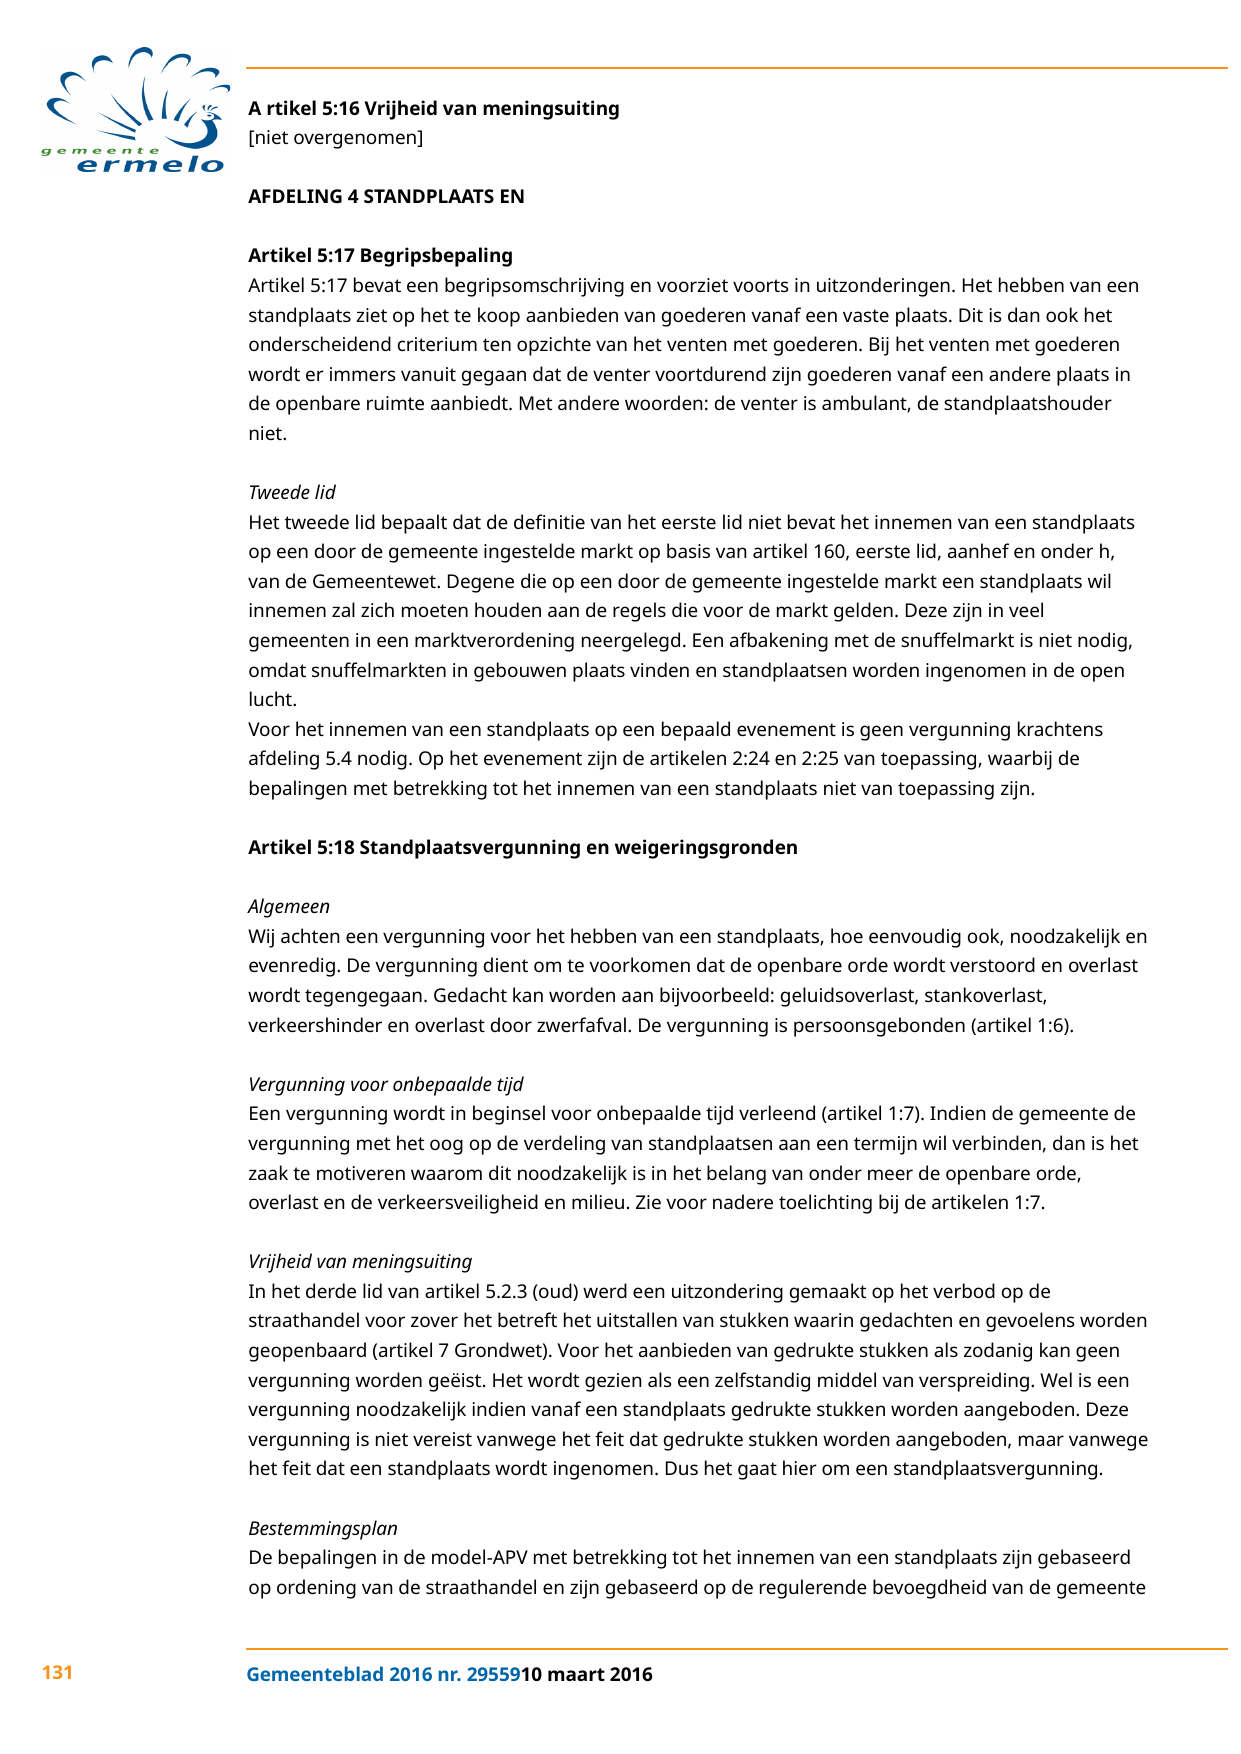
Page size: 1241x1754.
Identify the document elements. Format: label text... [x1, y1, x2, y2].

text Bestemmingsplan [248, 1515, 1152, 1541]
text Wij achten een vergunning voor het hebben van een standplaats, hoe eenvoudig ook, noodzakelijk en evenredig. De vergunning dient om te voorkomen dat de openbare orde wordt verstoord en overlast wordt tegengegaan. Gedacht kan worden aan bijvoorbeeld: geluidsoverlast, stankoverlast, verkeershinder en overlast door zwerfafval. De vergunning is persoonsgebonden (artikel 1:6). [248, 923, 1152, 1038]
text Voor het innemen van een standplaats op een bepaald evenement is geen vergunning krachtens afdeling 5.4 nodig. Op het evenement zijn de artikelen 2:24 en 2:25 van toepassing, waarbij de bepalingen met betrekking tot het innemen van een standplaats niet van toepassing zijn. [248, 716, 1152, 801]
text Vrijheid van meningsuiting [248, 1248, 1152, 1274]
text Tweede lid [248, 479, 1152, 505]
text Algemeen [248, 893, 1152, 919]
text Artikel 5:17 Begripsbepaling [248, 243, 1152, 268]
text De bepalingen in de model-APV met betrekking tot het innemen van een standplaats zijn gebaseerd op ordening van de straathandel en zijn gebaseerd op de regulerende bevoegdheid van de gemeente [248, 1544, 1152, 1600]
text AFDELING 4 STANDPLAATS EN [248, 183, 1152, 209]
picture [41, 47, 231, 172]
text Een vergunning wordt in beginsel voor onbepaalde tijd verleend (artikel 1:7). Indien de gemeente de vergunning met het oog op de verdeling van standplaatsen aan een termijn wil verbinden, dan is het zaak te motiveren waarom dit noodzakelijk is in het belang van onder meer de openbare orde, overlast en de verkeersveiligheid en milieu. Zie voor nadere toelichting bij de artikelen 1:7. [248, 1101, 1152, 1215]
text Artikel 5:17 bevat een begripsomschrijving en voorziet voorts in uitzonderingen. Het hebben van een standplaats ziet op het te koop aanbieden van goederen vanaf een vaste plaats. Dit is dan ook het onderscheidend criterium ten opzichte van het venten met goederen. Bij het venten met goederen wordt er immers vanuit gegaan dat de venter voortdurend zijn goederen vanaf een andere plaats in de openbare ruimte aanbiedt. Met andere woorden: de venter is ambulant, de standplaatshouder niet. [248, 272, 1152, 446]
text A rtikel 5:16 Vrijheid van meningsuiting [248, 95, 1152, 121]
text In het derde lid van artikel 5.2.3 (oud) werd een uitzondering gemaakt op het verbod op de straathandel voor zover het betreft het uitstallen van stukken waarin gedachten en gevoelens worden geopenbaard (artikel 7 Grondwet). Voor het aanbieden van gedrukte stukken als zodanig kan geen vergunning worden geëist. Het wordt gezien als een zelfstandig middel van verspreiding. Wel is een vergunning noodzakelijk indien vanaf een standplaats gedrukte stukken worden aangeboden. Deze vergunning is niet vereist vanwege het feit dat gedrukte stukken worden aangeboden, maar vanwege het feit dat een standplaats wordt ingenomen. Dus het gaat hier om een standplaatsvergunning. [248, 1278, 1152, 1481]
text Artikel 5:18 Standplaatsvergunning en weigeringsgronden [248, 834, 1152, 860]
text Het tweede lid bepaalt dat de definitie van het eerste lid niet bevat het innemen van een standplaats op een door de gemeente ingestelde markt op basis van artikel 160, eerste lid, aanhef en onder h, van de Gemeentewet. Degene die op een door de gemeente ingestelde markt een standplaats wil innemen zal zich moeten houden aan de regels die voor de markt gelden. Deze zijn in veel gemeenten in een marktverordening neergelegd. Een afbakening met de snuffelmarkt is niet nodig, omdat snuffelmarkten in gebouwen plaats vinden en standplaatsen worden ingenomen in de open lucht. [248, 509, 1152, 712]
text Vergunning voor onbepaalde tijd [248, 1071, 1152, 1097]
text [niet overgenomen] [248, 124, 1152, 150]
